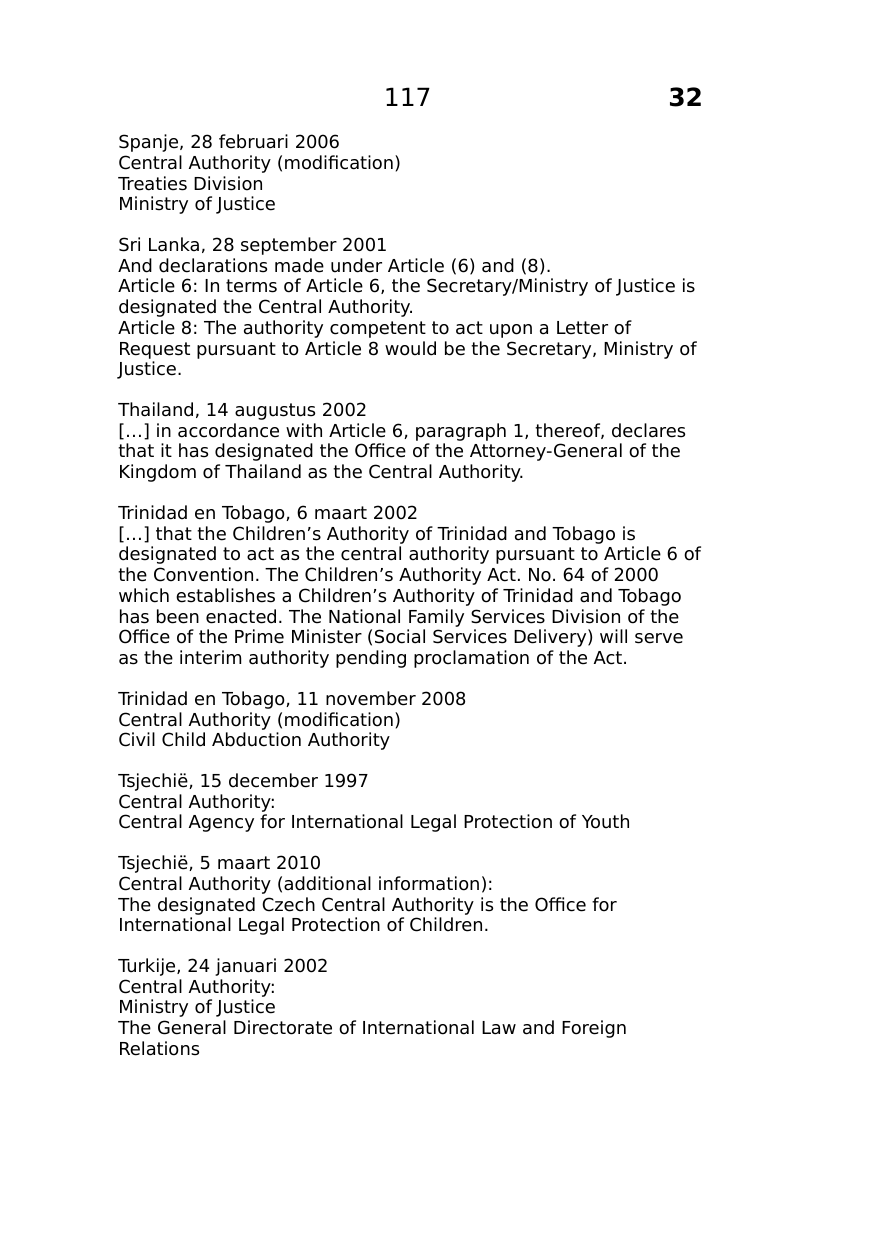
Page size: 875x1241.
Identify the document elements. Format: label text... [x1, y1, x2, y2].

text Trinidad en Tobago, 6 maart 2002 [118, 503, 703, 523]
text Sri Lanka, 28 september 2001 [118, 235, 703, 256]
text […] in accordance with Article 6, paragraph 1, thereof, declares that it has designated the Office of the Attorney-General of the Kingdom of Thailand as the Central Authority. [118, 421, 703, 483]
text The General Directorate of International Law and Foreign Relations [118, 1018, 703, 1059]
text Turkije, 24 januari 2002 [118, 956, 703, 977]
text Trinidad en Tobago, 11 november 2008 [118, 689, 703, 709]
text Tsjechië, 5 maart 2010 [118, 853, 703, 874]
text The designated Czech Central Authority is the Office for International Legal Protection of Children. [118, 894, 703, 936]
text And declarations made under Article (6) and (8). [118, 256, 703, 276]
text Central Authority: [118, 792, 703, 812]
text Central Authority (additional information): [118, 874, 703, 894]
text Article 8: The authority competent to act upon a Letter of Request pursuant to Article 8 would be the Secretary, Ministry of Justice. [118, 318, 703, 380]
text Treaties Division [118, 173, 703, 194]
text Civil Child Abduction Authority [118, 730, 703, 751]
text […] that the Children’s Authority of Trinidad and Tobago is designated to act as the central authority pursuant to Article 6 of the Convention. The Children’s Authority Act. No. 64 of 2000 which establishes a Children’s Authority of Trinidad and Tobago has been enacted. The National Family Services Division of the Office of the Prime Minister (Social Services Delivery) will serve as the interim authority pending proclamation of the Act. [118, 523, 703, 669]
text Central Authority: [118, 977, 703, 997]
text Ministry of Justice [118, 997, 703, 1018]
text Tsjechië, 15 december 1997 [118, 771, 703, 792]
text Central Agency for International Legal Protection of Youth [118, 812, 703, 833]
text Ministry of Justice [118, 194, 703, 215]
text Central Authority (modification) [118, 153, 703, 173]
text Spanje, 28 februari 2006 [118, 132, 703, 153]
text Central Authority (modification) [118, 709, 703, 730]
text Article 6: In terms of Article 6, the Secretary/Ministry of Justice is designated the Central Authority. [118, 276, 703, 318]
text Thailand, 14 augustus 2002 [118, 400, 703, 421]
